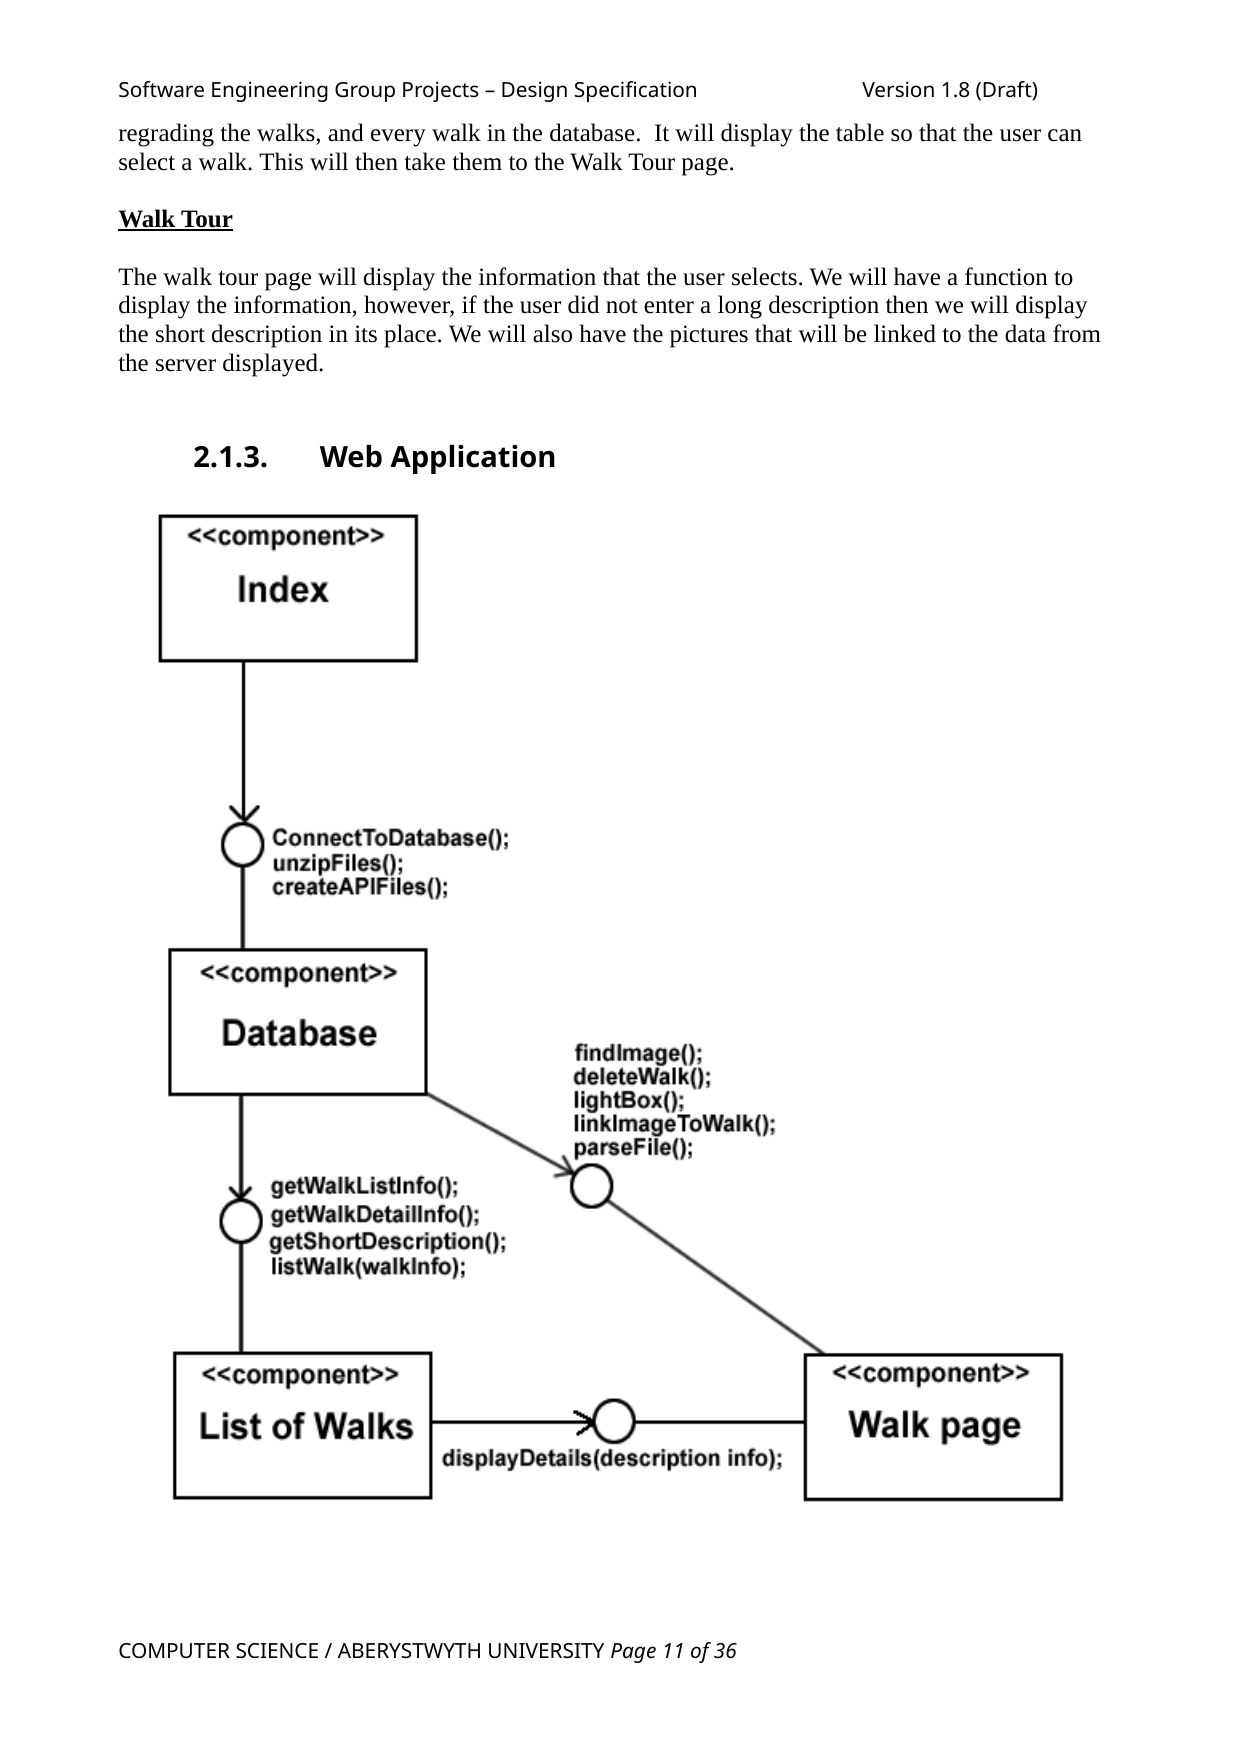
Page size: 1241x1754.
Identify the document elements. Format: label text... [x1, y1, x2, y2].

text Walk Tour [118, 204, 1122, 233]
subtitle Web Application [193, 436, 1122, 476]
text regrading the walks, and every walk in the database. It will display the table so that the user can select a walk. This will then take them to the Walk Tour page. [118, 118, 1122, 176]
text The walk tour page will display the information that the user selects. We will have a function to display the information, however, if the user did not enter a long description then we will display the short description in its place. We will also have the pictures that will be linked to the data from the server displayed. [118, 262, 1122, 377]
picture [143, 488, 1097, 1525]
